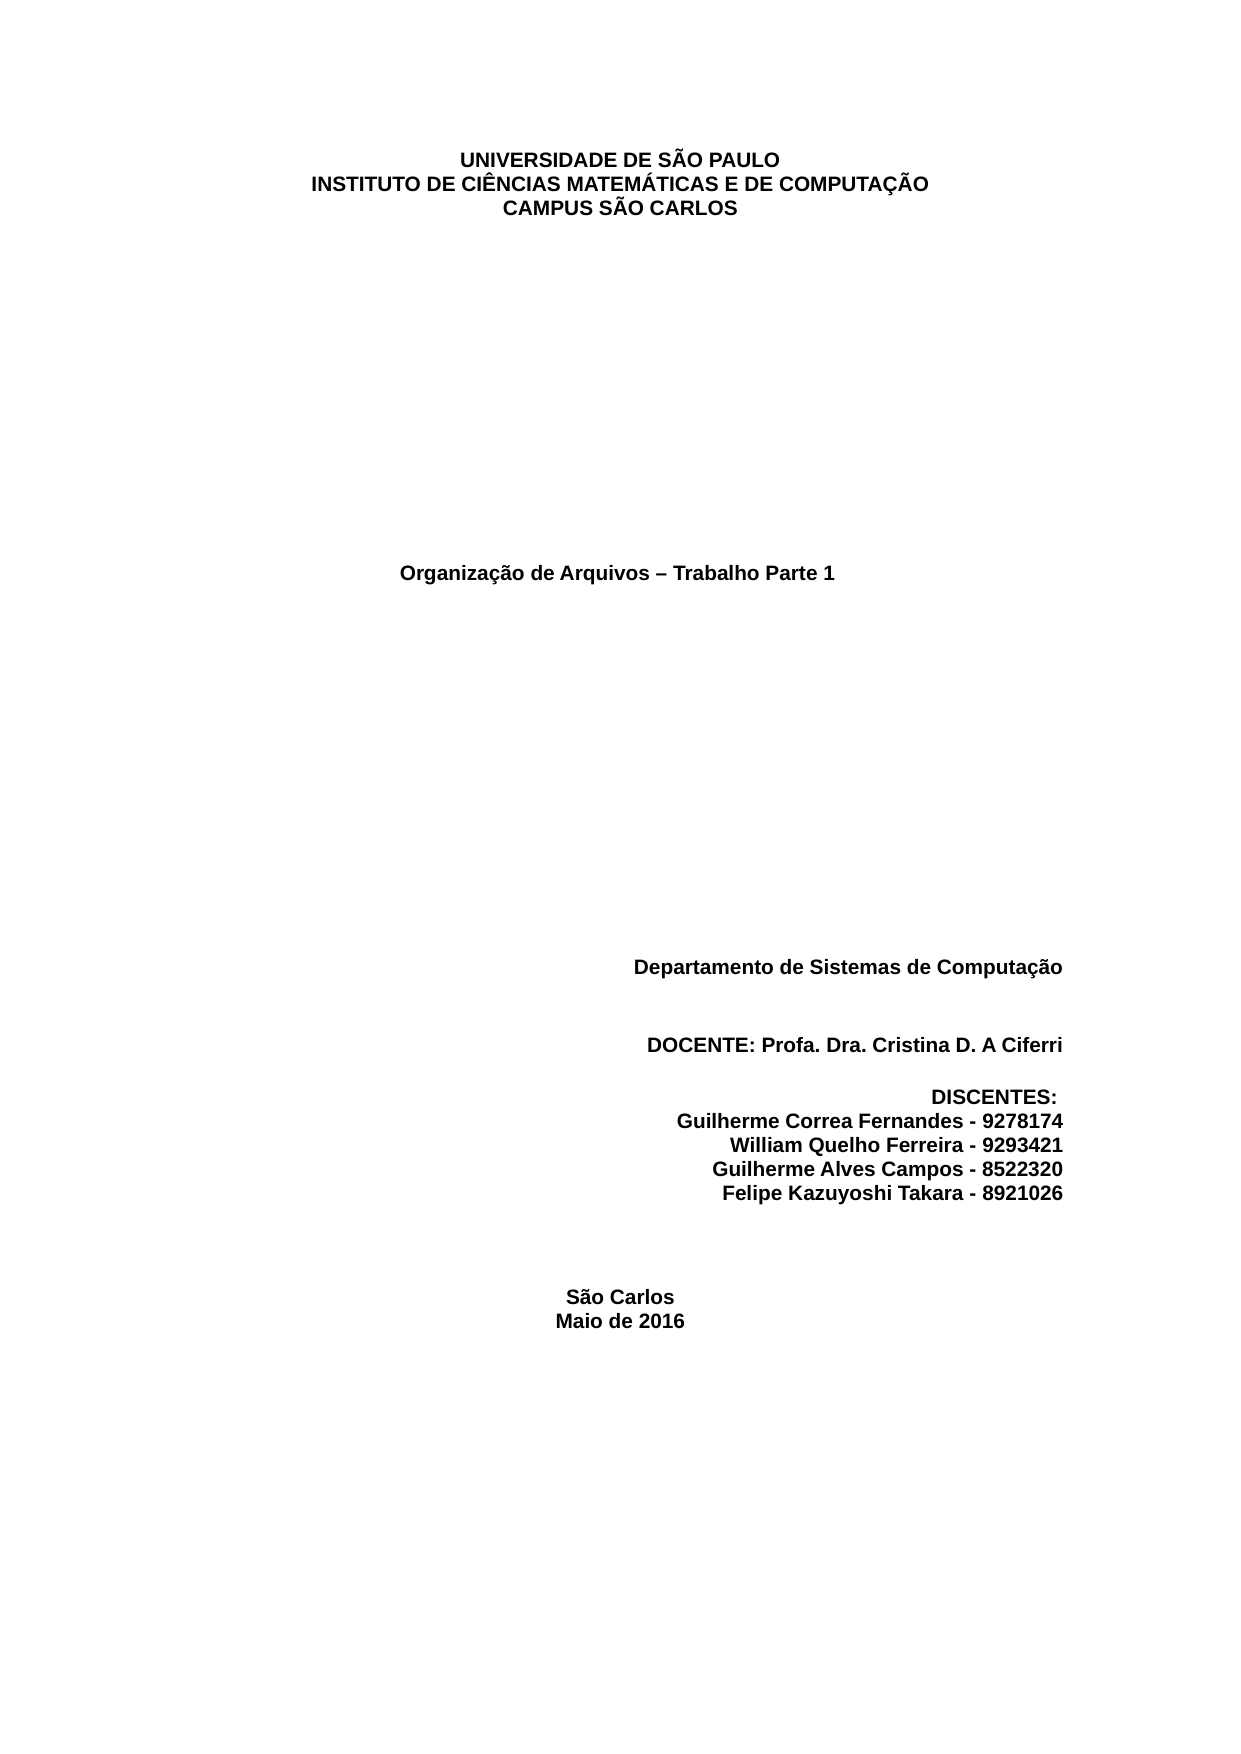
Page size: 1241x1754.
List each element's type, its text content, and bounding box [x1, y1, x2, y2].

text UNIVERSIDADE DE SÃO PAULO [177, 148, 1063, 172]
text CAMPUS SÃO CARLOS [177, 196, 1063, 219]
text Guilherme Alves Campos - 8522320 Felipe Kazuyoshi Takara - 8921026 [177, 1157, 1063, 1260]
text DOCENTE: Profa. Dra. Cristina D. A Ciferri [177, 1032, 1063, 1056]
text São Carlos [177, 1285, 1063, 1309]
text INSTITUTO DE CIÊNCIAS MATEMÁTICAS E DE COMPUTAÇÃO [177, 172, 1063, 196]
text Maio de 2016 [177, 1309, 1063, 1333]
text Departamento de Sistemas de Computação [177, 955, 1063, 979]
text William Quelho Ferreira - 9293421 [177, 1133, 1063, 1157]
text Organização de Arquivos – Trabalho Parte 1 [177, 561, 1063, 585]
text DISCENTES: [177, 1085, 1063, 1109]
text Guilherme Correa Fernandes - 9278174 [177, 1109, 1063, 1133]
